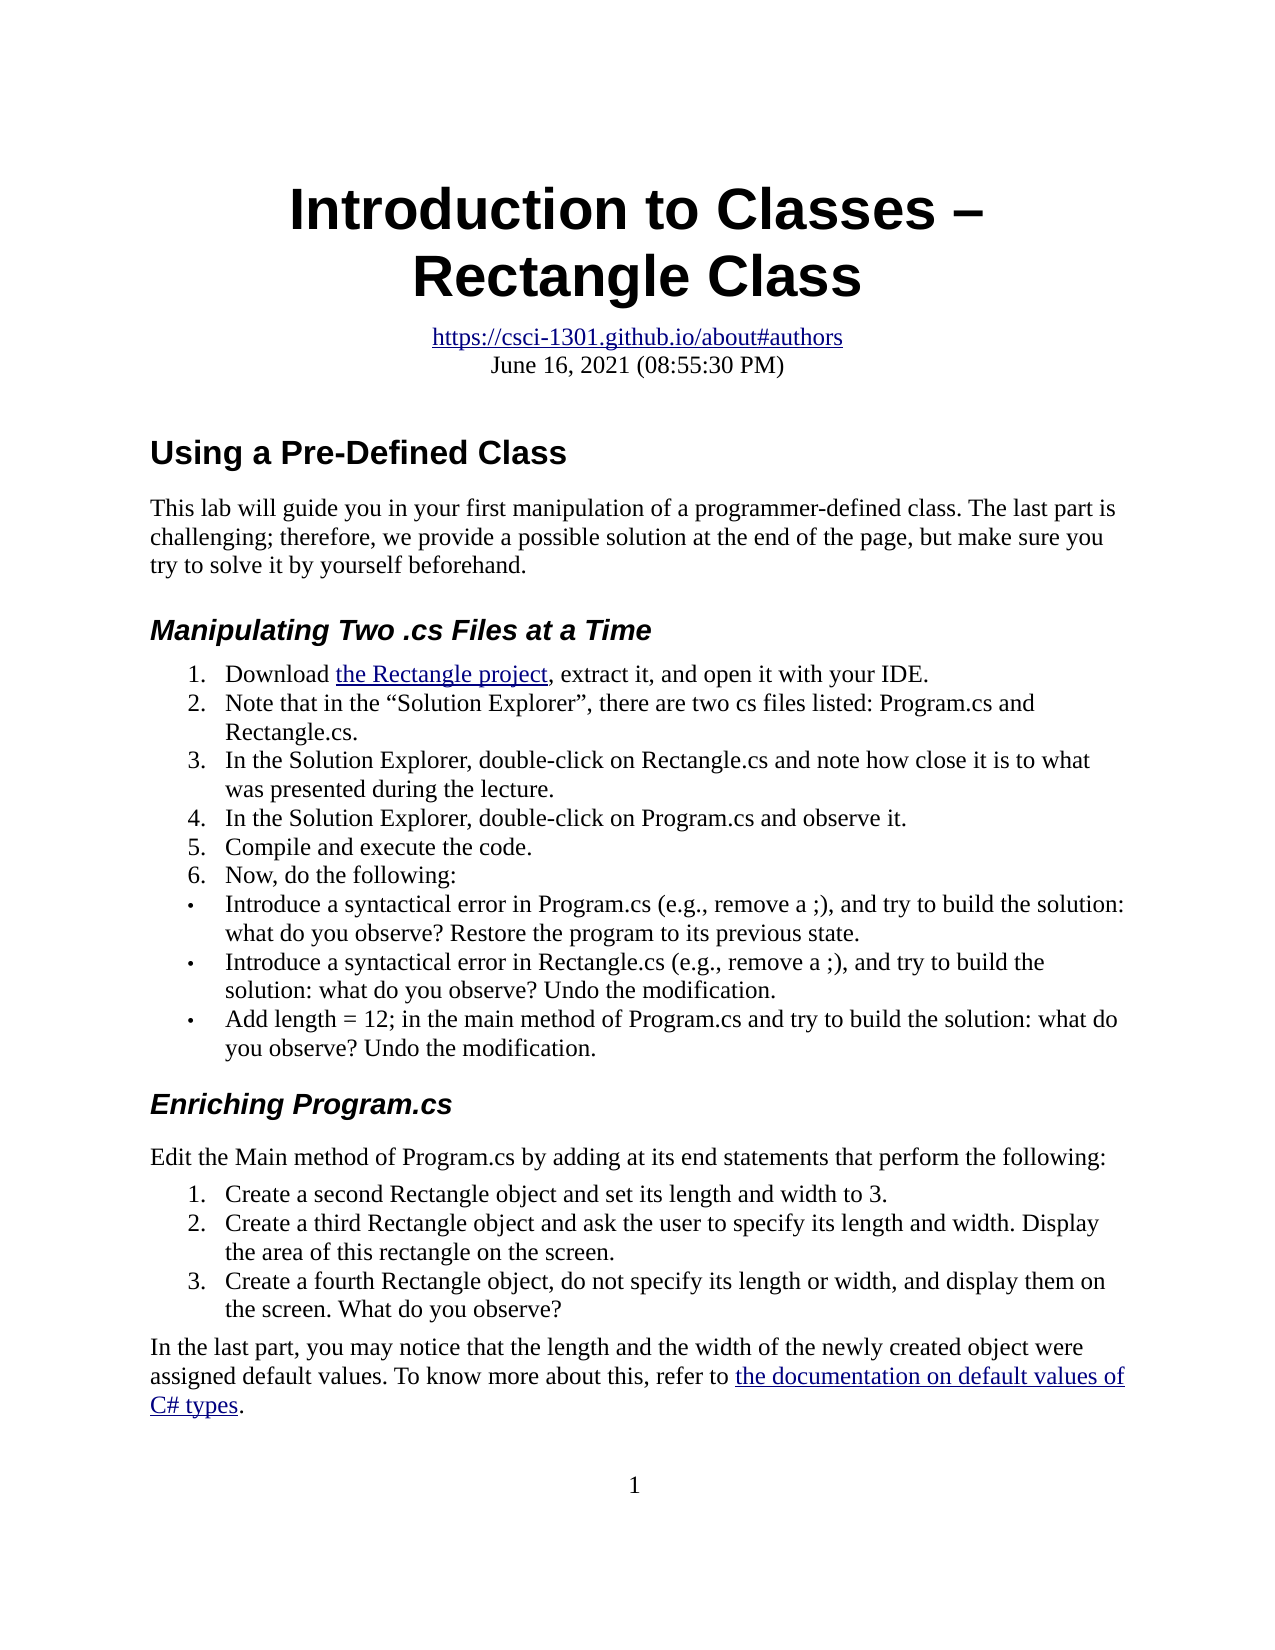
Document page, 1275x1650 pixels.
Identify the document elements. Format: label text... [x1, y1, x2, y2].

text https://csci-1301.github.io/about#authors [150, 322, 1125, 350]
text Edit the Main method of Program.cs by adding at its end statements that perform the following: [150, 1142, 1125, 1171]
text In the last part, you may notice that the length and the width of the newly created object were assigned default values. To know more about this, refer to the documentation on default values of C# types. [150, 1332, 1125, 1418]
list Download the Rectangle project, extract it, and open it with your IDE. [187, 659, 1125, 688]
list Create a fourth Rectangle object, do not specify its length or width, and display them on the screen. What do you observe? [187, 1266, 1125, 1323]
list Compile and execute the code. [187, 832, 1125, 861]
list Create a second Rectangle object and set its length and width to 3. [187, 1179, 1125, 1208]
subtitle Enriching Program.cs [150, 1087, 1125, 1120]
list Add length = 12; in the main method of Program.cs and try to build the solution: what do you observe? Undo the modification. [187, 1004, 1125, 1062]
text June 16, 2021 (08:55:30 PM) [150, 350, 1125, 379]
list Note that in the “Solution Explorer”, there are two cs files listed: Program.cs and Rectangle.cs. [187, 688, 1125, 746]
list In the Solution Explorer, double-click on Rectangle.cs and note how close it is to what was presented during the lecture. [187, 746, 1125, 803]
subtitle Manipulating Two .cs Files at a Time [150, 613, 1125, 647]
list Create a third Rectangle object and ask the user to specify its length and width. Display the area of this rectangle on the screen. [187, 1208, 1125, 1266]
list Now, do the following: [187, 861, 1125, 889]
list Introduce a syntactical error in Rectangle.cs (e.g., remove a ;), and try to build the solution: what do you observe? Undo the modification. [187, 947, 1125, 1004]
list In the Solution Explorer, double-click on Program.cs and observe it. [187, 803, 1125, 832]
subtitle Using a Pre-Defined Class [150, 433, 1125, 472]
list Introduce a syntactical error in Program.cs (e.g., remove a ;), and try to build the solution: what do you observe? Restore the program to its previous state. [187, 889, 1125, 947]
title Introduction to Classes – Rectangle Class [150, 175, 1125, 309]
text This lab will guide you in your first manipulation of a programmer-defined class. The last part is challenging; therefore, we provide a possible solution at the end of the page, but make sure you try to solve it by yourself beforehand. [150, 493, 1125, 579]
